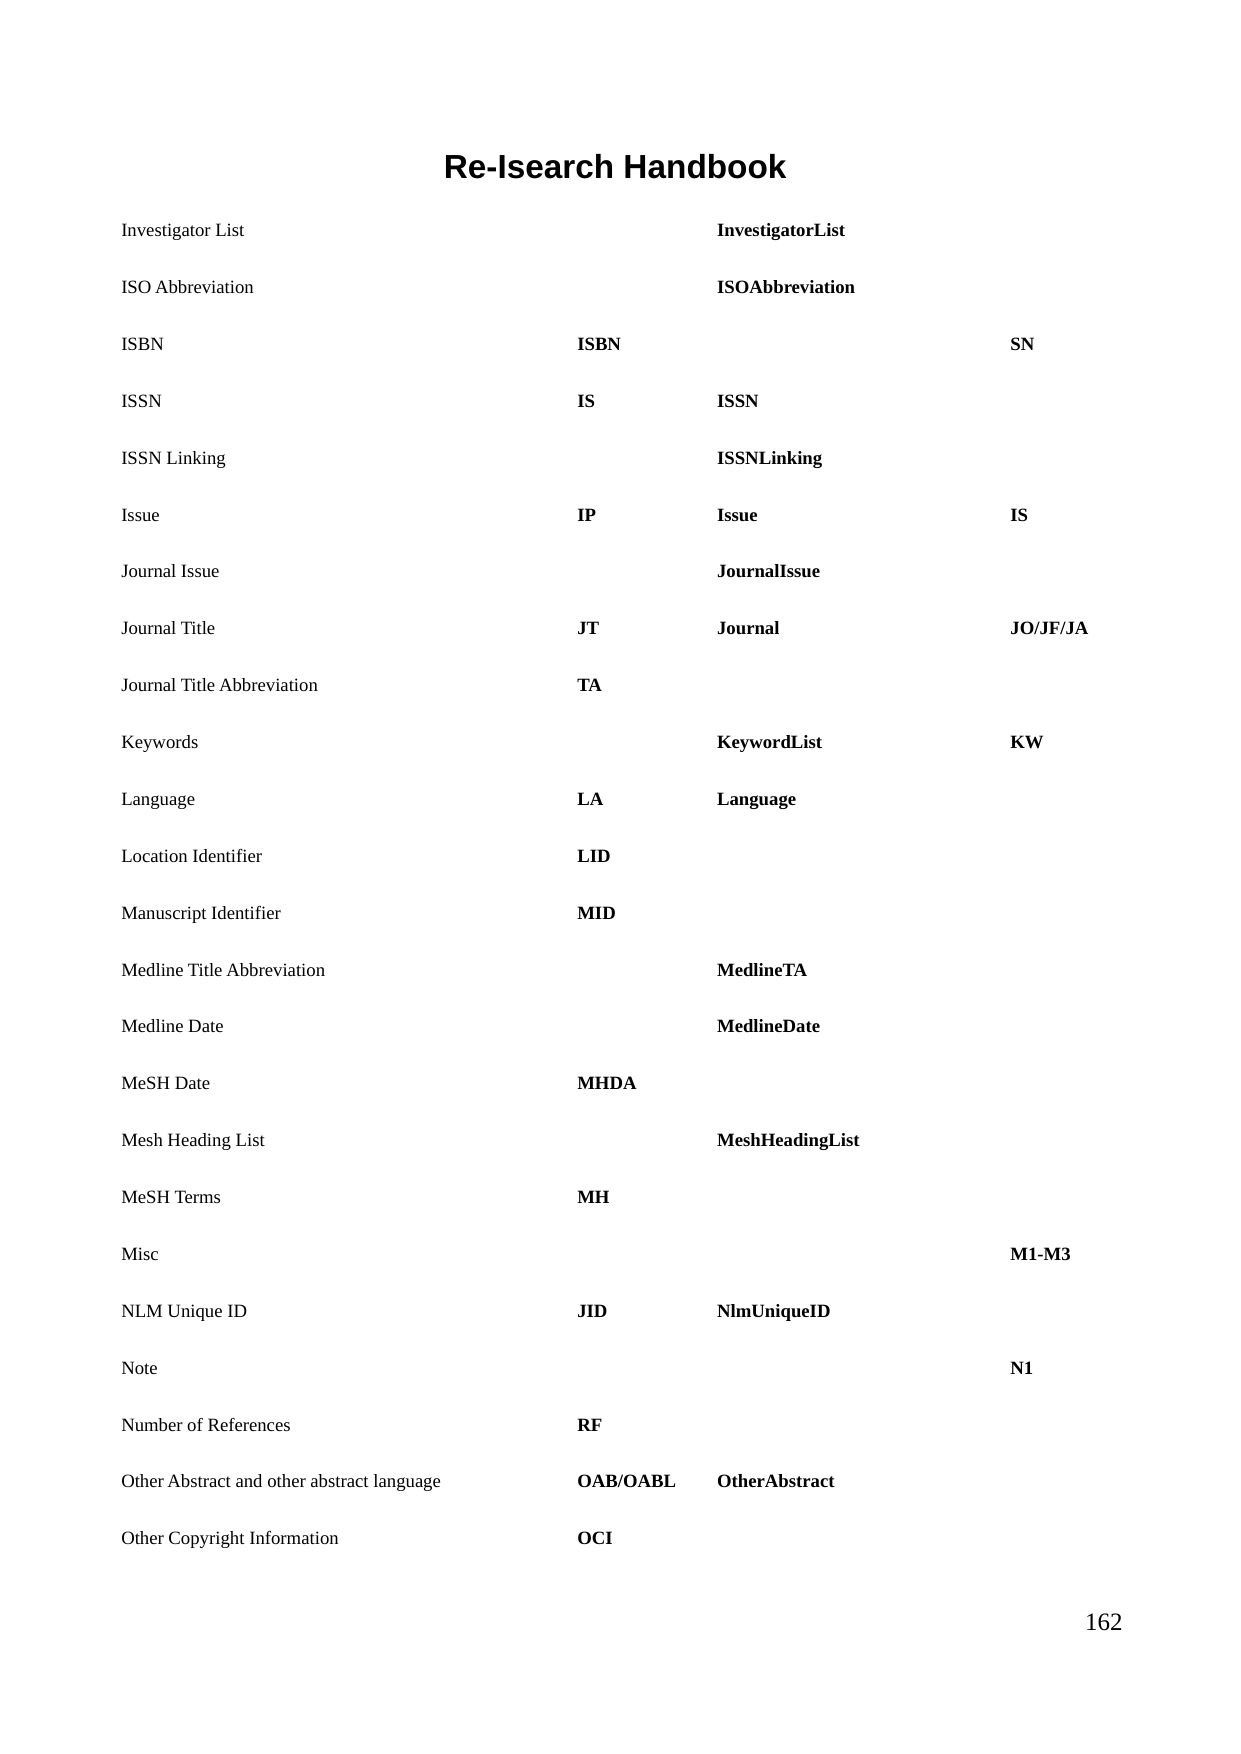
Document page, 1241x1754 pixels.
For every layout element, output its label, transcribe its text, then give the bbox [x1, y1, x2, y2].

table_cell ​ [714, 671, 1007, 728]
table_cell ​ [1007, 1297, 1122, 1354]
table_cell Journal [714, 614, 1007, 671]
table_cell KeywordList [714, 728, 1007, 785]
table_cell Journal Title [118, 614, 574, 671]
table_cell IS [1007, 501, 1122, 557]
table_cell ​ [714, 1069, 1007, 1126]
table_cell JID [574, 1297, 714, 1354]
table_cell Investigator List [118, 216, 574, 273]
table_cell ​ [574, 1126, 714, 1183]
table_cell OCI [574, 1524, 714, 1552]
table_cell ​ [574, 1354, 714, 1411]
table_cell ​ [1007, 1411, 1122, 1467]
table_cell Language [118, 785, 574, 842]
table_cell ISSN Linking [118, 444, 574, 501]
table_cell ​ [574, 216, 714, 273]
table_cell ​ [1007, 387, 1122, 444]
table_cell ​ [1007, 273, 1122, 330]
table_cell InvestigatorList [714, 216, 1007, 273]
table_cell ISBN [118, 330, 574, 387]
table_cell ​ [1007, 1013, 1122, 1069]
table_cell ​ [574, 1013, 714, 1069]
table_cell ISSNLinking [714, 444, 1007, 501]
table_cell ​ [574, 273, 714, 330]
table_cell MedlineTA [714, 956, 1007, 1012]
table_cell MH [574, 1183, 714, 1240]
table_cell Keywords [118, 728, 574, 785]
table_cell JO/JF/JA [1007, 614, 1122, 671]
table_cell Mesh Heading List [118, 1126, 574, 1183]
table_cell ​ [1007, 216, 1122, 273]
table_cell MedlineDate [714, 1013, 1007, 1069]
table_cell MeSH Terms [118, 1183, 574, 1240]
table_cell Medline Date [118, 1013, 574, 1069]
table_cell ​ [1007, 1069, 1122, 1126]
table_cell ​ [714, 330, 1007, 387]
table_cell ​ [714, 1524, 1007, 1552]
table_cell IS [574, 387, 714, 444]
table_cell Journal Title Abbreviation [118, 671, 574, 728]
table_cell IP [574, 501, 714, 557]
table_cell JT [574, 614, 714, 671]
table_cell ISBN [574, 330, 714, 387]
table_cell ​ [714, 899, 1007, 956]
table_cell Misc [118, 1240, 574, 1297]
table_cell ​ [714, 842, 1007, 899]
table_cell ​ [714, 1240, 1007, 1297]
table_cell ​ [1007, 1183, 1122, 1240]
table_cell N1 [1007, 1354, 1122, 1411]
table_cell ​ [1007, 842, 1122, 899]
table_cell RF [574, 1411, 714, 1467]
table_cell MeSH Date [118, 1069, 574, 1126]
table_cell Issue [714, 501, 1007, 557]
table_cell Number of References [118, 1411, 574, 1467]
table_cell OAB/OABL [574, 1468, 714, 1524]
table_cell Journal Issue [118, 558, 574, 614]
table_cell MHDA [574, 1069, 714, 1126]
table_cell OtherAbstract [714, 1468, 1007, 1524]
table_cell Other Copyright Information [118, 1524, 574, 1552]
table_cell Note [118, 1354, 574, 1411]
table_cell Language [714, 785, 1007, 842]
table_cell ​ [574, 956, 714, 1012]
table_cell TA [574, 671, 714, 728]
table_cell ​ [1007, 558, 1122, 614]
table_cell SN [1007, 330, 1122, 387]
table_cell ​ [574, 1240, 714, 1297]
table_cell ISO Abbreviation [118, 273, 574, 330]
table_cell ​ [574, 558, 714, 614]
table_cell Location Identifier [118, 842, 574, 899]
table_cell ​ [1007, 785, 1122, 842]
table_cell MeshHeadingList [714, 1126, 1007, 1183]
table_cell ​ [1007, 1524, 1122, 1552]
table_cell ​ [714, 1411, 1007, 1467]
table_cell NLM Unique ID [118, 1297, 574, 1354]
table_cell ​ [1007, 899, 1122, 956]
table_cell ​ [574, 728, 714, 785]
table_cell ISSN [118, 387, 574, 444]
table_cell ISSN [714, 387, 1007, 444]
table_cell ​ [1007, 1468, 1122, 1524]
table_cell Issue [118, 501, 574, 557]
table_cell ​ [714, 1354, 1007, 1411]
table_cell ​ [1007, 444, 1122, 501]
table_cell ​ [714, 1183, 1007, 1240]
table_cell ​ [1007, 1126, 1122, 1183]
table_cell JournalIssue [714, 558, 1007, 614]
table_cell Other Abstract and other abstract language [118, 1468, 574, 1524]
table_cell Medline Title Abbreviation [118, 956, 574, 1012]
table_cell ​ [1007, 956, 1122, 1012]
table_cell ISOAbbreviation [714, 273, 1007, 330]
table_cell M1-M3 [1007, 1240, 1122, 1297]
table_cell ​ [574, 444, 714, 501]
table_cell KW [1007, 728, 1122, 785]
table_cell LA [574, 785, 714, 842]
table_cell NlmUniqueID [714, 1297, 1007, 1354]
table_cell MID [574, 899, 714, 956]
table_cell Manuscript Identifier [118, 899, 574, 956]
table_cell LID [574, 842, 714, 899]
table_cell ​ [1007, 671, 1122, 728]
